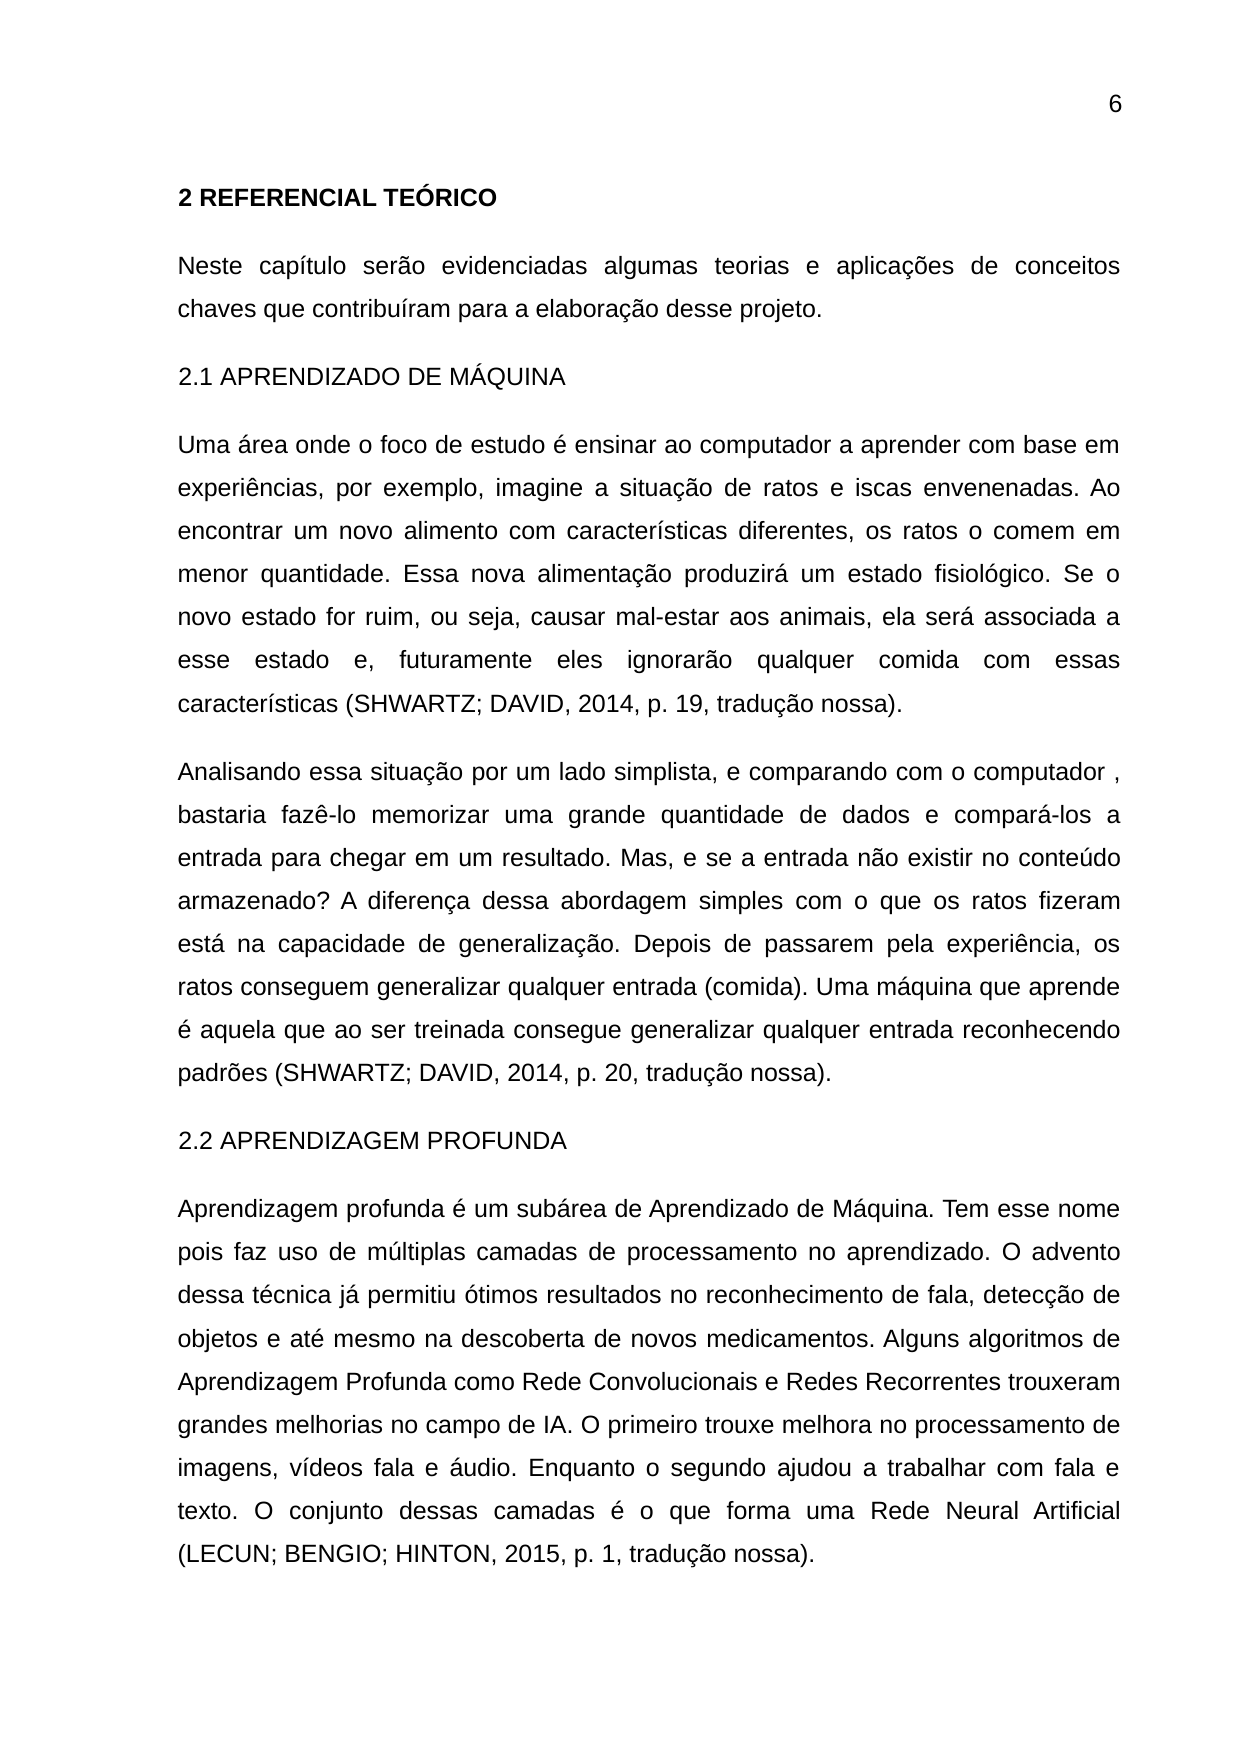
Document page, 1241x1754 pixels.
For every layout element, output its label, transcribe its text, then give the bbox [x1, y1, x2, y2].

text Neste capítulo serão evidenciadas algumas teorias e aplicações de conceitos chaves que contribuíram para a elaboração desse projeto. [177, 251, 1122, 323]
subtitle REFERENCIAL TEÓRICO [171, 183, 1122, 212]
text Aprendizagem profunda é um subárea de Aprendizado de Máquina. Tem esse nome pois faz uso de múltiplas camadas de processamento no aprendizado. O advento dessa técnica já permitiu ótimos resultados no reconhecimento de fala, detecção de objetos e até mesmo na descoberta de novos medicamentos. Alguns algoritmos de Aprendizagem Profunda como Rede Convolucionais e Redes Recorrentes trouxeram grandes melhorias no campo de IA. O primeiro trouxe melhora no processamento de imagens, vídeos fala e áudio. Enquanto o segundo ajudou a trabalhar com fala e texto. O conjunto dessas camadas é o que forma uma Rede Neural Artificial (LECUN; BENGIO; HINTON, 2015, p. 1, tradução nossa). [177, 1194, 1122, 1568]
subtitle APRENDIZADO DE MÁQUINA [171, 362, 1122, 391]
text Analisando essa situação por um lado simplista, e comparando com o computador , bastaria fazê-lo memorizar uma grande quantidade de dados e compará-los a entrada para chegar em um resultado. Mas, e se a entrada não existir no conteúdo armazenado? A diferença dessa abordagem simples com o que os ratos fizeram está na capacidade de generalização. Depois de passarem pela experiência, os ratos conseguem generalizar qualquer entrada (comida). Uma máquina que aprende é aquela que ao ser treinada consegue generalizar qualquer entrada reconhecendo padrões (SHWARTZ; DAVID, 2014, p. 20, tradução nossa). [177, 757, 1122, 1087]
subtitle APRENDIZAGEM PROFUNDA [171, 1126, 1122, 1155]
text Uma área onde o foco de estudo é ensinar ao computador a aprender com base em experiências, por exemplo, imagine a situação de ratos e iscas envenenadas. Ao encontrar um novo alimento com características diferentes, os ratos o comem em menor quantidade. Essa nova alimentação produzirá um estado fisiológico. Se o novo estado for ruim, ou seja, causar mal-estar aos animais, ela será associada a esse estado e, futuramente eles ignorarão qualquer comida com essas características (SHWARTZ; DAVID, 2014, p. 19, tradução nossa). [177, 430, 1122, 717]
